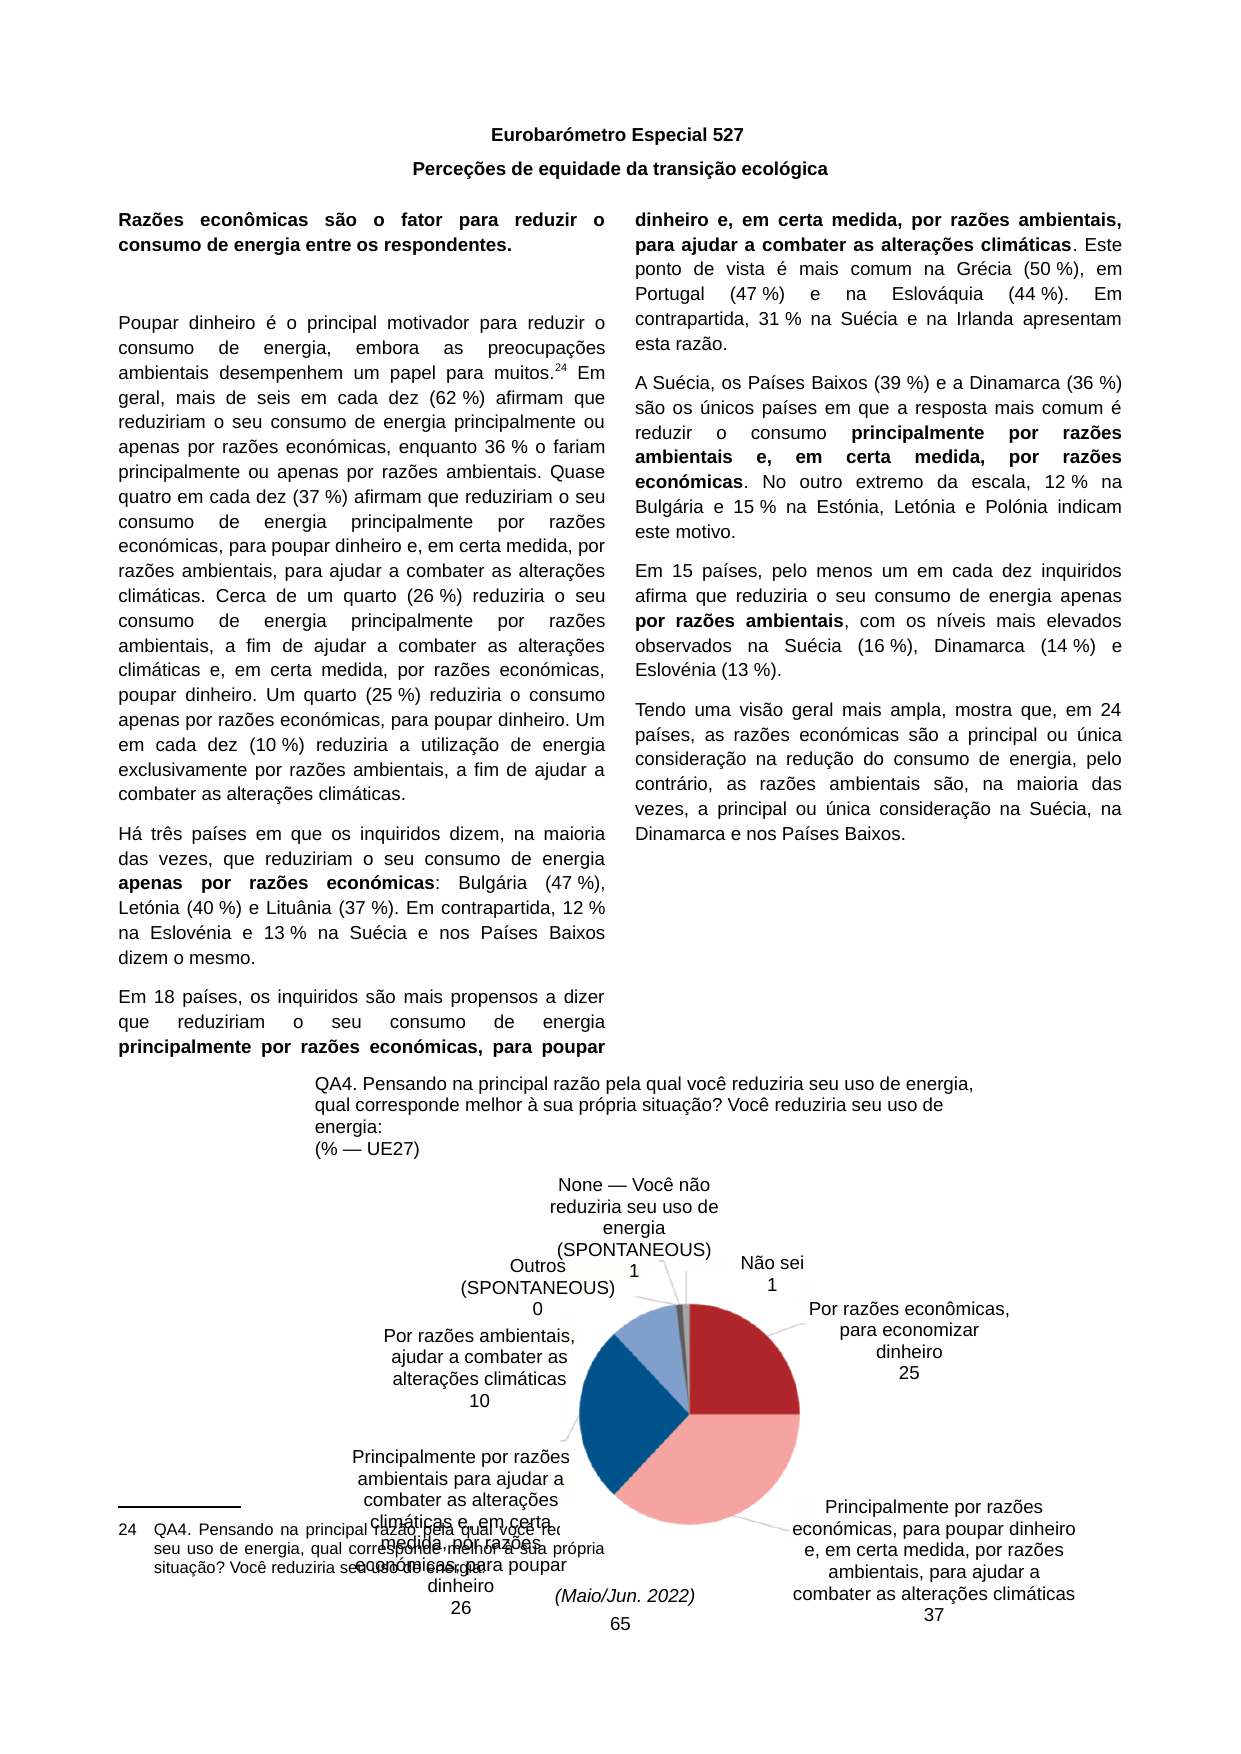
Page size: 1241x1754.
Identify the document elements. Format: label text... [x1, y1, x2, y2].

text Em 15 países, pelo menos um em cada dez inquiridos afirma que reduziria o seu consumo de energia apenas por razões ambientais, com os níveis mais elevados observados na Suécia (16 %), Dinamarca (14 %) e Eslovénia (13 %). [635, 560, 1122, 681]
text Em 18 países, os inquiridos são mais propensos a dizer que reduziriam o seu consumo de energia principalmente por razões económicas, para poupar [118, 986, 605, 1057]
text QA4. Pensando na principal razão pela qual você reduziria seu uso de energia, qual corresponde melhor à sua própria situação? Você reduziria seu uso de energia: [118, 1519, 605, 1577]
text A Suécia, os Países Baixos (39 %) e a Dinamarca (36 %) são os únicos países em que a resposta mais comum é reduzir o consumo principalmente por razões ambientais e, em certa medida, por razões económicas. No outro extremo da escala, 12 % na Bulgária e 15 % na Estónia, Letónia e Polónia indicam este motivo. [635, 372, 1122, 542]
text Razões econômicas são o fator para reduzir o consumo de energia entre os respondentes. [118, 208, 605, 255]
text Poupar dinheiro é o principal motivador para reduzir o consumo de energia, embora as preocupações ambientais desempenhem um papel para muitos. Em geral, mais de seis em cada dez (62 %) afirmam que reduziriam o seu consumo de energia principalmente ou apenas por razões económicas, enquanto 36 % o fariam principalmente ou apenas por razões ambientais. Quase quatro em cada dez (37 %) afirmam que reduziriam o seu consumo de energia principalmente por razões económicas, para poupar dinheiro e, em certa medida, por razões ambientais, para ajudar a combater as alterações climáticas. Cerca de um quarto (26 %) reduziria o seu consumo de energia principalmente por razões ambientais, a fim de ajudar a combater as alterações climáticas e, em certa medida, por razões económicas, poupar dinheiro. Um quarto (25 %) reduziria o consumo apenas por razões económicas, para poupar dinheiro. Um em cada dez (10 %) reduziria a utilização de energia exclusivamente por razões ambientais, a fim de ajudar a combater as alterações climáticas. [118, 312, 605, 805]
text Há três países em que os inquiridos dizem, na maioria das vezes, que reduziriam o seu consumo de energia apenas por razões económicas: Bulgária (47 %), Letónia (40 %) e Lituânia (37 %). Em contrapartida, 12 % na Eslovénia e 13 % na Suécia e nos Países Baixos dizem o mesmo. [118, 822, 605, 968]
picture [805, 1526, 810, 1534]
text Tendo uma visão geral mais ampla, mostra que, em 24 países, as razões económicas são a principal ou única consideração na redução do consumo de energia, pelo contrário, as razões ambientais são, na maioria das vezes, a principal ou única consideração na Suécia, na Dinamarca e nos Países Baixos. [635, 698, 1122, 844]
text dinheiro e, em certa medida, por razões ambientais, para ajudar a combater as alterações climáticas. Este ponto de vista é mais comum na Grécia (50 %), em Portugal (47 %) e na Eslováquia (44 %). Em contrapartida, 31 % na Suécia e na Irlanda apresentam esta razão. [635, 208, 1122, 354]
picture [560, 1255, 810, 1541]
